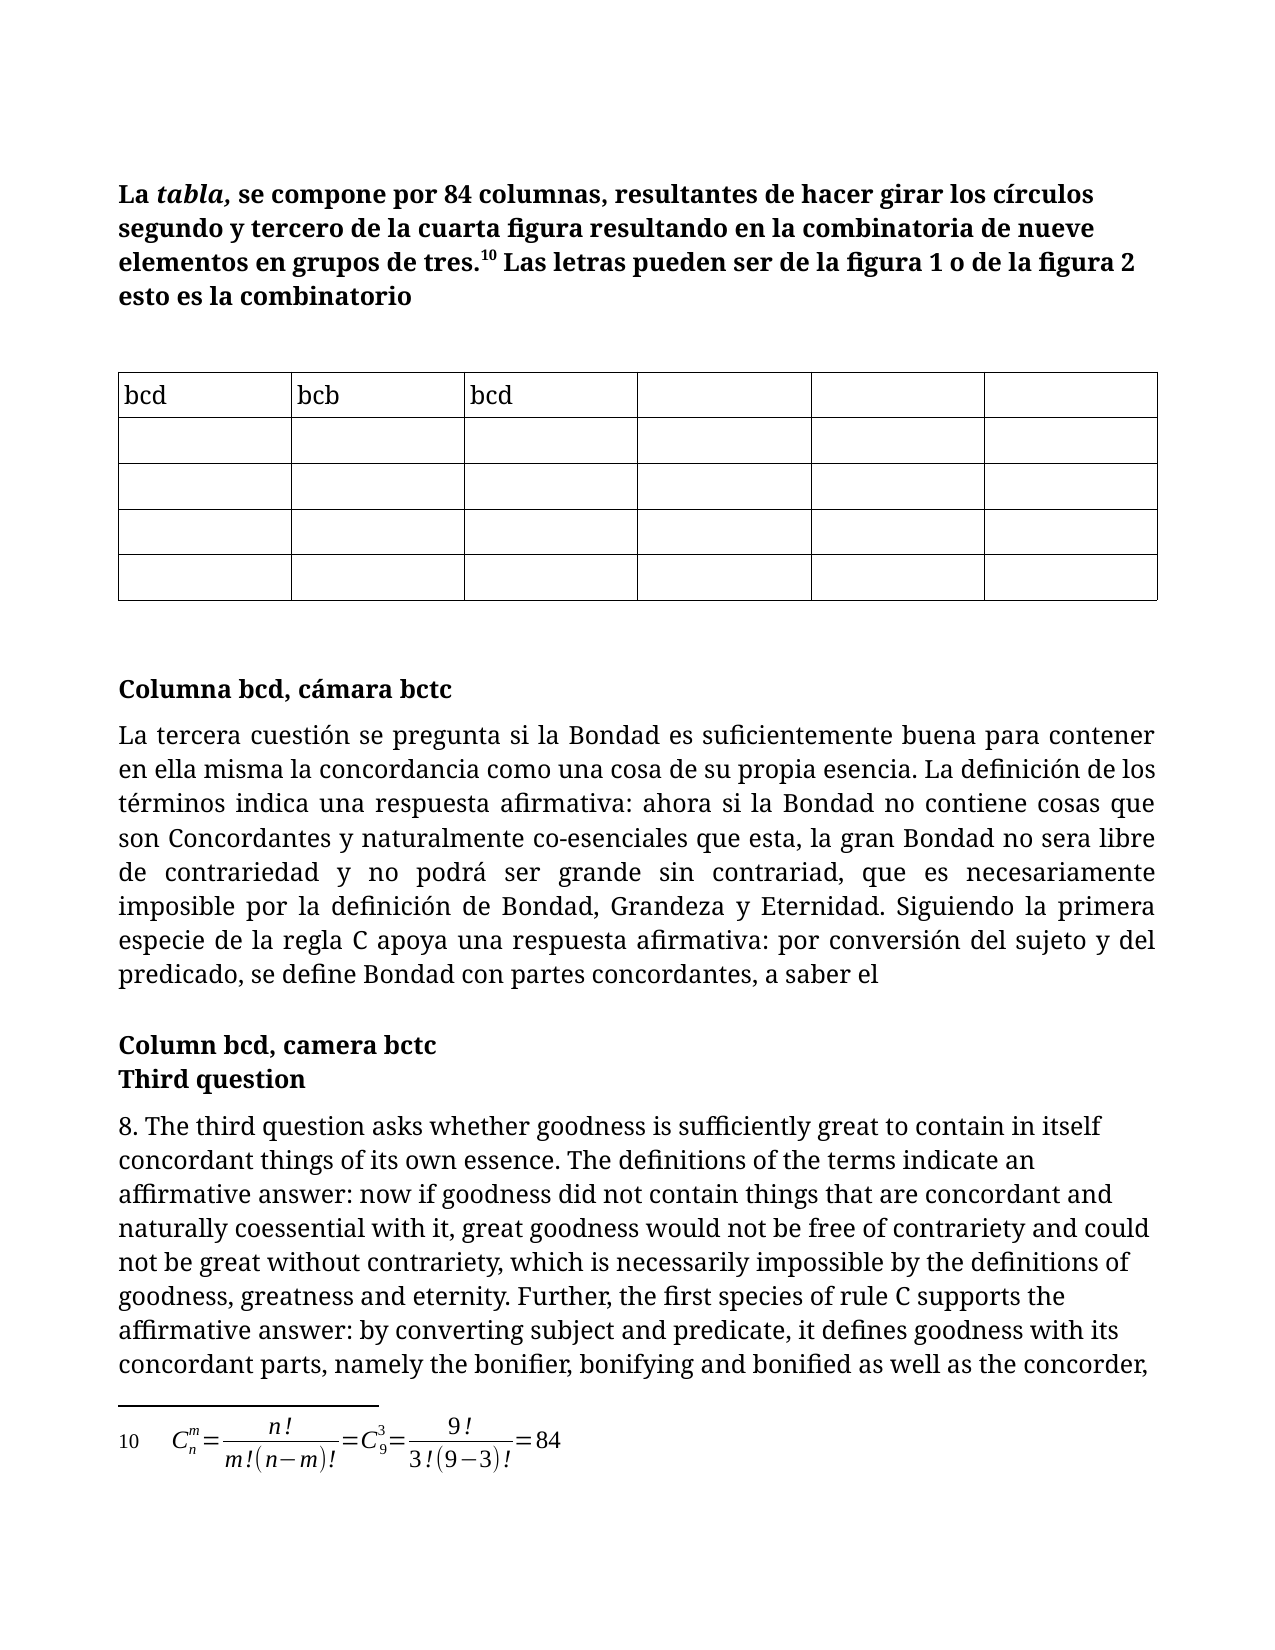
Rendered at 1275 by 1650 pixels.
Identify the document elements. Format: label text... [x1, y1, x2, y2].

table_header bcb [292, 373, 464, 417]
subtitle Columna bcd, cámara bctc [118, 671, 1157, 706]
table_cell [985, 555, 1157, 600]
table_cell [638, 464, 811, 508]
table_cell [119, 464, 291, 508]
table_cell [119, 510, 291, 554]
table_cell [119, 555, 291, 600]
table_cell [638, 510, 811, 554]
table_cell [638, 555, 811, 600]
table_header [985, 373, 1157, 417]
table_header bcd [465, 373, 637, 417]
table_cell [985, 510, 1157, 554]
table_cell [465, 418, 637, 463]
table_cell [985, 418, 1157, 463]
table_cell [292, 510, 464, 554]
text 8. The third question asks whether goodness is sufficiently great to contain in itself concordant things of its own essence. The definitions of the terms indicate an affirmative answer: now if goodness did not contain things that are concordant and naturally coessential with it, great goodness would not be free of contrariety and could not be great without contrariety, which is necessarily impossible by the definitions of goodness, greatness and eternity. Further, the first species of rule C supports the affirmative answer: by converting subject and predicate, it defines goodness with its concordant parts, namely the bonifier, bonifying and bonified as well as the concorder, [118, 1109, 1157, 1381]
subtitle La tabla, se compone por 84 columnas, resultantes de hacer girar los círculos segundo y tercero de la cuarta figura resultando en la combinatoria de nueve elementos en grupos de tres. Las letras pueden ser de la figura 1 o de la figura 2 esto es la combinatorio [118, 176, 1157, 313]
table_cell [985, 464, 1157, 508]
table_header [812, 373, 984, 417]
subtitle Column bcd, camera bctc Third question [118, 1028, 1157, 1096]
table_cell [812, 418, 984, 463]
text La tercera cuestión se pregunta si la Bondad es suficientemente buena para contener en ella misma la concordancia como una cosa de su propia esencia. La definición de los términos indica una respuesta afirmativa: ahora si la Bondad no contiene cosas que son Concordantes y naturalmente co-esenciales que esta, la gran Bondad no sera libre de contrariedad y no podrá ser grande sin contrariad, que es necesariamente imposible por la definición de Bondad, Grandeza y Eternidad. Siguiendo la primera especie de la regla C apoya una respuesta afirmativa: por conversión del sujeto y del predicado, se define Bondad con partes concordantes, a saber el [118, 718, 1157, 991]
table_cell [465, 510, 637, 554]
table_cell [465, 555, 637, 600]
table_header [638, 373, 811, 417]
table_cell [638, 418, 811, 463]
table_cell [812, 555, 984, 600]
table_header bcd [119, 373, 291, 417]
table_cell [812, 464, 984, 508]
table_cell [812, 510, 984, 554]
table_cell [119, 418, 291, 463]
table_cell [465, 464, 637, 508]
table_cell [292, 464, 464, 508]
table_cell [292, 418, 464, 463]
table_cell [292, 555, 464, 600]
